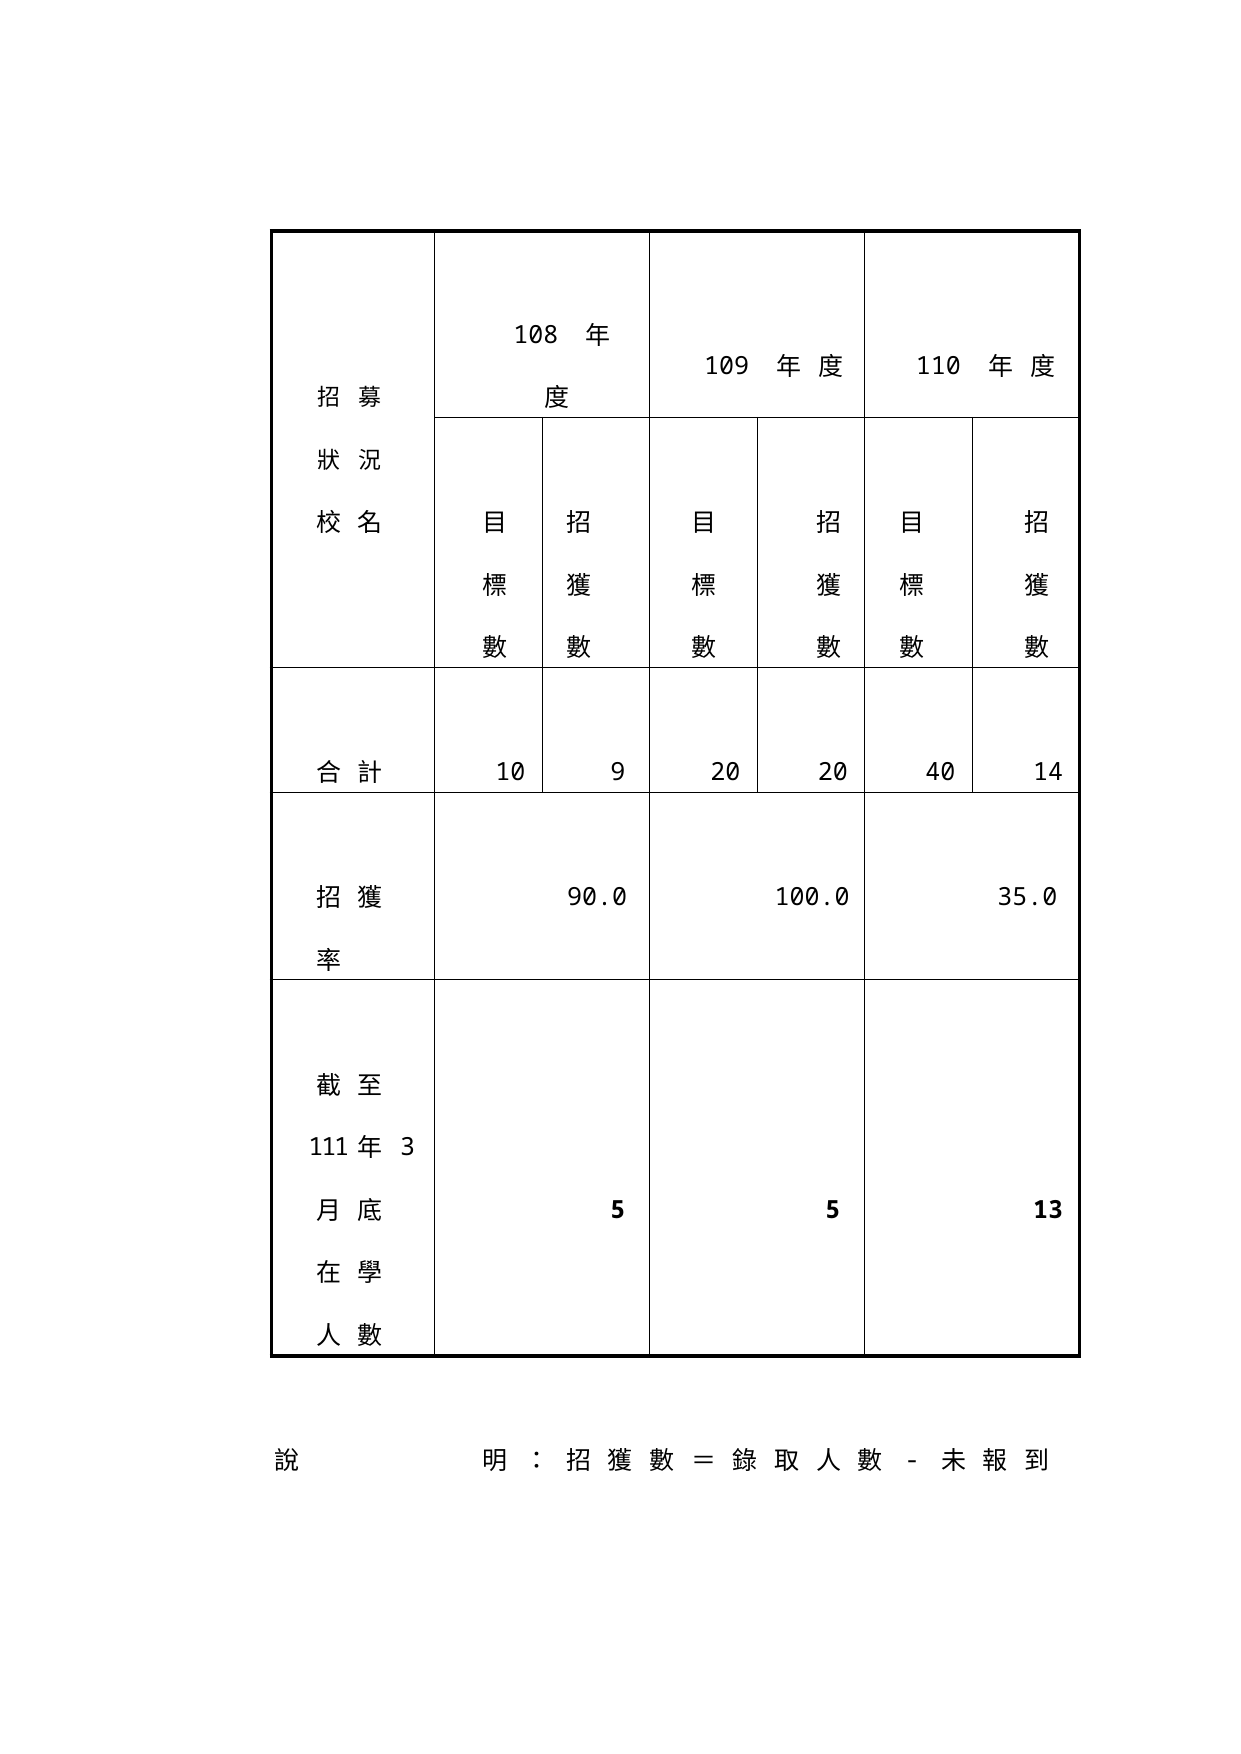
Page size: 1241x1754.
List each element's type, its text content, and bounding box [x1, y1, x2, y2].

table_header 109年度 [650, 233, 864, 417]
table_cell 9 [543, 668, 649, 792]
table_header 108年度 [435, 233, 649, 417]
table_cell 5 [435, 980, 649, 1354]
table_cell 招獲數 [543, 418, 649, 667]
table_cell 20 [650, 668, 757, 792]
table_header 110年度 [865, 233, 1078, 417]
table_cell 合計 [273, 668, 434, 792]
table_cell 35.0 [865, 793, 1078, 979]
table_cell 10 [435, 668, 542, 792]
table_cell 目標數 [435, 418, 542, 667]
text 說 明：招獲數＝錄取人數-未報到 [182, 1417, 1058, 1479]
table_cell 招獲數 [973, 418, 1078, 667]
table_cell 目標數 [650, 418, 757, 667]
table_cell 14 [973, 668, 1078, 792]
table_cell 招獲率 [273, 793, 434, 979]
table_cell 40 [865, 668, 972, 792]
table_cell 截至111年3月底在學人數 [273, 980, 434, 1354]
table_cell 5 [650, 980, 864, 1354]
table_cell 招獲數 [758, 418, 864, 667]
table_cell 100.0 [650, 793, 864, 979]
table_cell 目標數 [865, 418, 972, 667]
table_cell 20 [758, 668, 864, 792]
table_cell 90.0 [435, 793, 649, 979]
table_cell 13 [865, 980, 1078, 1354]
table_header 招募狀況 校名 [273, 233, 434, 667]
